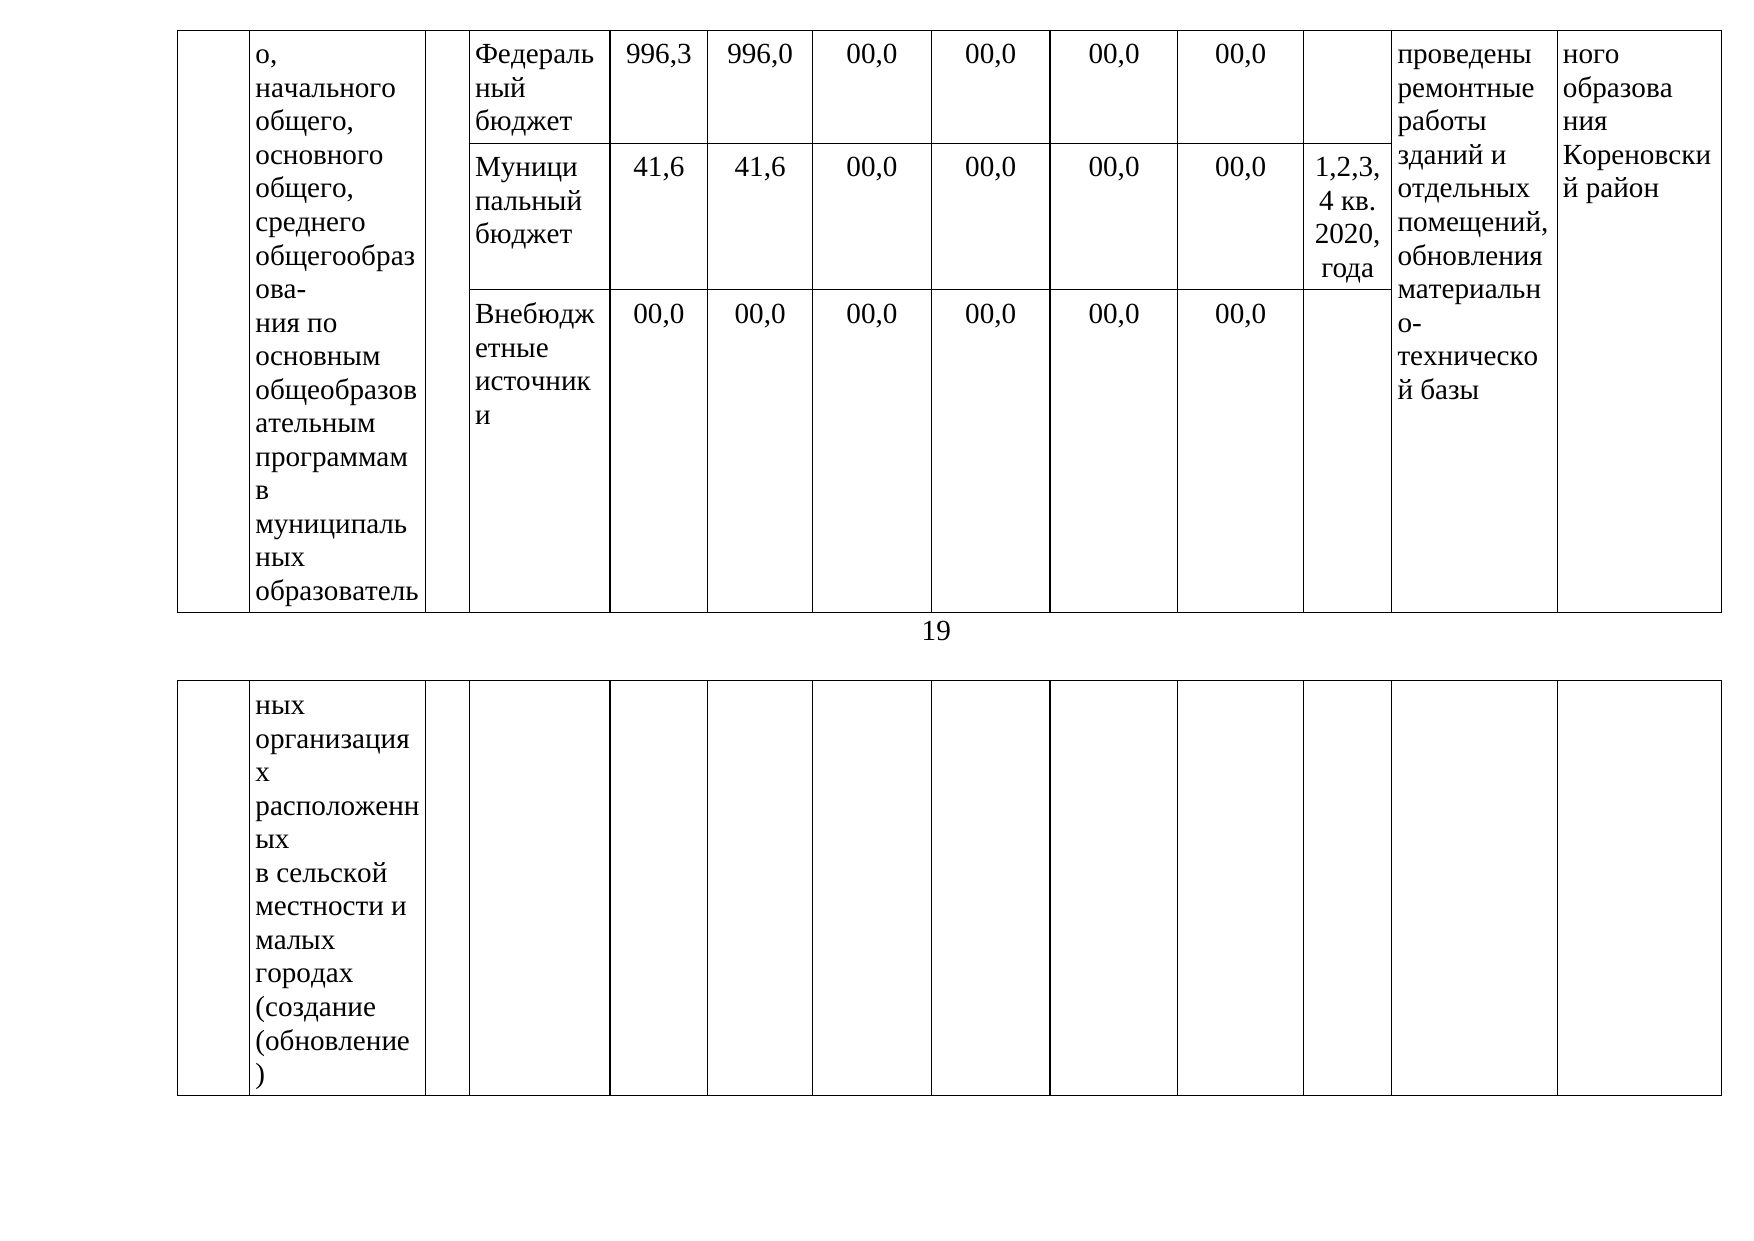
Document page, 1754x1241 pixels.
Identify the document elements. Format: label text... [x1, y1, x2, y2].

table_cell 00,0 [813, 290, 931, 612]
table_cell 00,0 [813, 31, 931, 143]
table_cell 00,0 [611, 290, 707, 612]
table_cell Внебюджетные источники [470, 290, 609, 612]
table_cell 1,2,3,4 кв. 2020, года [1304, 144, 1391, 289]
table_header [1558, 681, 1721, 1095]
table_cell 00,0 [708, 290, 812, 612]
table_cell 00,0 [1178, 290, 1303, 612]
table_header [1178, 681, 1303, 1095]
table_cell 00,0 [1178, 144, 1303, 289]
table_header [1304, 681, 1391, 1095]
table_cell Федеральный бюджет [470, 31, 609, 143]
table_header [708, 681, 812, 1095]
table_cell 00,0 [1051, 290, 1177, 612]
table_header [426, 681, 469, 1095]
table_cell 00,0 [813, 144, 931, 289]
table_cell 00,0 [1051, 144, 1177, 289]
table_header ных организациях расположенных в сельской местности и малых городах (создание (обновление) [250, 681, 425, 1095]
table_cell 00,0 [932, 290, 1049, 612]
table_cell [1304, 31, 1391, 143]
table_header [470, 681, 609, 1095]
text 19 [177, 613, 1695, 647]
table_header [813, 681, 931, 1095]
table_header [932, 681, 1049, 1095]
table_header [1051, 681, 1177, 1095]
table_cell 996,0 [708, 31, 812, 143]
table_cell 00,0 [932, 144, 1049, 289]
table_header [611, 681, 707, 1095]
table_cell 00,0 [932, 31, 1049, 143]
table_cell 00,0 [1178, 31, 1303, 143]
table_header [1392, 681, 1557, 1095]
table_cell [1304, 290, 1391, 612]
table_header [178, 681, 249, 1095]
table_cell 00,0 [1051, 31, 1177, 143]
table_cell 41,6 [611, 144, 707, 289]
table_cell 41,6 [708, 144, 812, 289]
table_cell 996,3 [611, 31, 707, 143]
table_cell Муници пальный бюджет [470, 144, 609, 289]
